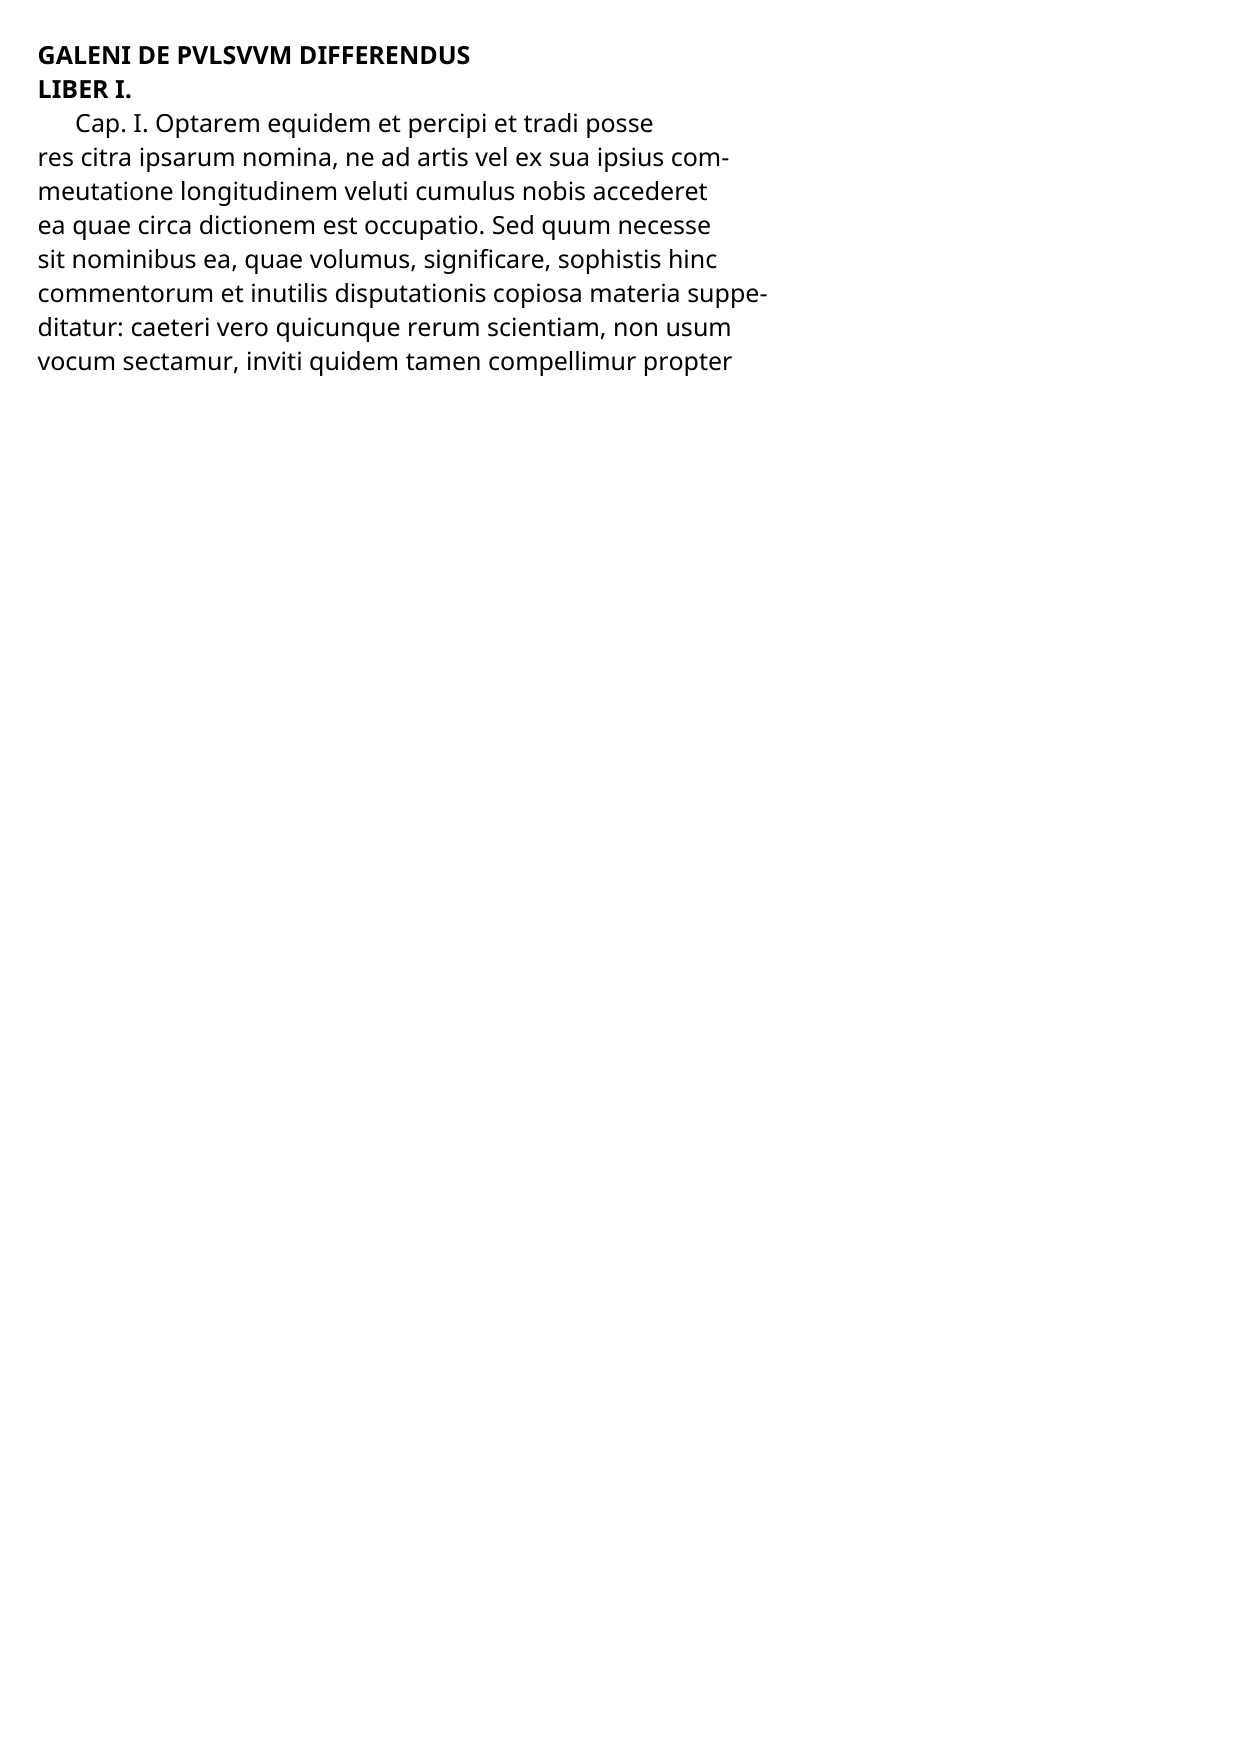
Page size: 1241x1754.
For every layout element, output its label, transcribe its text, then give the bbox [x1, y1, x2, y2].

subtitle GALENI DE PVLSVVM DIFFERENDUS LIBER I. [37, 37, 1203, 106]
text Cap. I. Optarem equidem et percipi et tradi posse res citra ipsarum nomina, ne ad artis vel ex sua ipsius com- meutatione longitudinem veluti cumulus nobis accederet ea quae circa dictionem est occupatio. Sed quum necesse sit nominibus ea, quae volumus, significare, sophistis hinc commentorum et inutilis disputationis copiosa materia suppe- ditatur: caeteri vero quicunque rerum scientiam, non usum vocum sectamur, inviti quidem tamen compellimur propter [37, 106, 1203, 378]
